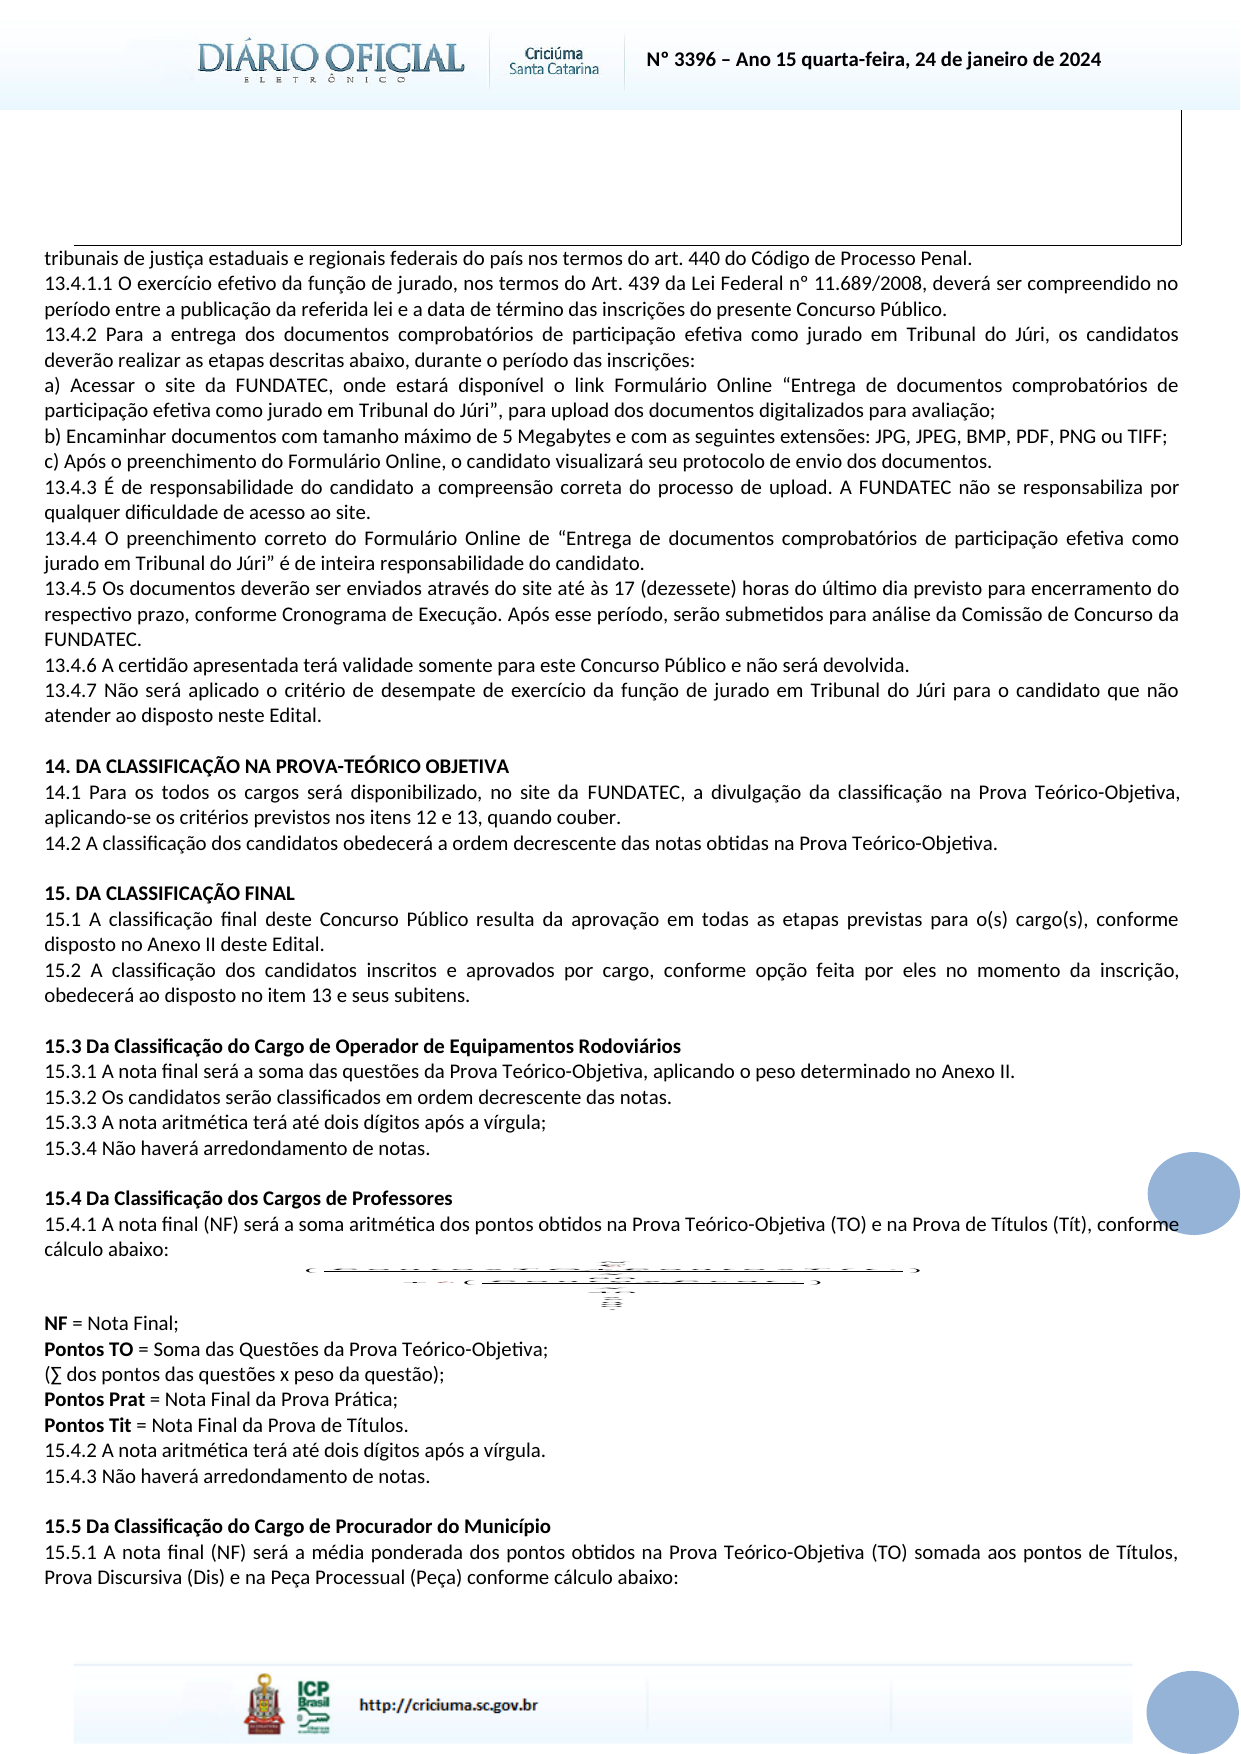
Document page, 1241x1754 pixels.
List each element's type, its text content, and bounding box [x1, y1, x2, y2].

text c) Após o preenchimento do Formulário Online, o candidato visualizará seu protocolo de envio dos documentos. [44, 448, 1181, 474]
text 15.4 Da Classificação dos Cargos de Professores [44, 1186, 1151, 1211]
text 15.3.2 Os candidatos serão classificados em ordem decrescente das notas. [44, 1084, 1181, 1109]
text 15.1 A classificação final deste Concurso Público resulta da aprovação em todas as etapas previstas para o(s) cargo(s), conforme disposto no Anexo II deste Edital. [44, 906, 1181, 957]
text Pontos Tit = Nota Final da Prova de Títulos. [44, 1412, 1181, 1437]
text 15.3.3 A nota aritmética terá até dois dígitos após a vírgula; [44, 1109, 1181, 1135]
text 13.4.4 O preenchimento correto do Formulário Online de “Entrega de documentos comprobatórios de participação efetiva como jurado em Tribunal do Júri” é de inteira responsabilidade do candidato. [44, 525, 1181, 576]
text 13.4.5 Os documentos deverão ser enviados através do site até às 17 (dezessete) horas do último dia previsto para encerramento do respectivo prazo, conforme Cronograma de Execução. Após esse período, serão submetidos para análise da Comissão de Concurso da FUNDATEC. [44, 576, 1181, 652]
text 15.4.1 A nota final (NF) será a soma aritmética dos pontos obtidos na Prova Teórico-Objetiva (TO) e na Prova de Títulos (Tít), conforme cálculo abaixo: [44, 1211, 1181, 1262]
text 15.4.2 A nota aritmética terá até dois dígitos após a vírgula. [44, 1437, 1181, 1463]
text 13.4.2 Para a entrega dos documentos comprobatórios de participação efetiva como jurado em Tribunal do Júri, os candidatos deverão realizar as etapas descritas abaixo, durante o período das inscrições: [44, 321, 1181, 372]
text 14.1 Para os todos os cargos será disponibilizado, no site da FUNDATEC, a divulgação da classificação na Prova Teórico-Objetiva, aplicando-se os critérios previstos nos itens 12 e 13, quando couber. [44, 779, 1181, 830]
text (∑ dos pontos das questões x peso da questão); [44, 1361, 1181, 1387]
text 14. DA CLASSIFICAÇÃO NA PROVA-TEÓRICO OBJETIVA [44, 753, 1181, 779]
text 15.4.3 Não haverá arredondamento de notas. [44, 1463, 1181, 1488]
text 15.5 Da Classificação do Cargo de Procurador do Município [44, 1514, 1181, 1539]
text b) Encaminhar documentos com tamanho máximo de 5 Megabytes e com as seguintes extensões: JPG, JPEG, BMP, PDF, PNG ou TIFF; [44, 423, 1181, 448]
text 15.3.4 Não haverá arredondamento de notas. [44, 1135, 1181, 1160]
text 15.3.1 A nota final será a soma das questões da Prova Teórico-Objetiva, aplicando o peso determinado no Anexo II. [44, 1058, 1181, 1084]
text Pontos Prat = Nota Final da Prova Prática; [44, 1387, 1181, 1412]
text 13.4.1.1 O exercício efetivo da função de jurado, nos termos do Art. 439 da Lei Federal nº 11.689/2008, deverá ser compreendido no período entre a publicação da referida lei e a data de término das inscrições do presente Concurso Público. [44, 271, 1181, 321]
text 14.2 A classificação dos candidatos obedecerá a ordem decrescente das notas obtidas na Prova Teórico-Objetiva. [44, 830, 1181, 855]
text 15.5.1 A nota final (NF) será a média ponderada dos pontos obtidos na Prova Teórico-Objetiva (TO) somada aos pontos de Títulos, Prova Discursiva (Dis) e na Peça Processual (Peça) conforme cálculo abaixo: [44, 1539, 1181, 1590]
text a) Acessar o site da FUNDATEC, onde estará disponível o link Formulário Online “Entrega de documentos comprobatórios de participação efetiva como jurado em Tribunal do Júri”, para upload dos documentos digitalizados para avaliação; [44, 372, 1181, 423]
text tribunais de justiça estaduais e regionais federais do país nos termos do art. 440 do Código de Processo Penal. [44, 245, 1181, 271]
text 13.4.7 Não será aplicado o critério de desempate de exercício da função de jurado em Tribunal do Júri para o candidato que não atender ao disposto neste Edital. [44, 677, 1181, 728]
text NF = Nota Final; [44, 1310, 1181, 1336]
text 13.4.3 É de responsabilidade do candidato a compreensão correta do processo de upload. A FUNDATEC não se responsabiliza por qualquer dificuldade de acesso ao site. [44, 474, 1181, 525]
text 15.3 Da Classificação do Cargo de Operador de Equipamentos Rodoviários [44, 1033, 1181, 1058]
text 15. DA CLASSIFICAÇÃO FINAL [44, 881, 1181, 906]
text 13.4.6 A certidão apresentada terá validade somente para este Concurso Público e não será devolvida. [44, 652, 1181, 677]
text 15.2 A classificação dos candidatos inscritos e aprovados por cargo, conforme opção feita por eles no momento da inscrição, obedecerá ao disposto no item 13 e seus subitens. [44, 957, 1181, 1008]
text Pontos TO = Soma das Questões da Prova Teórico-Objetiva; [44, 1336, 1181, 1361]
